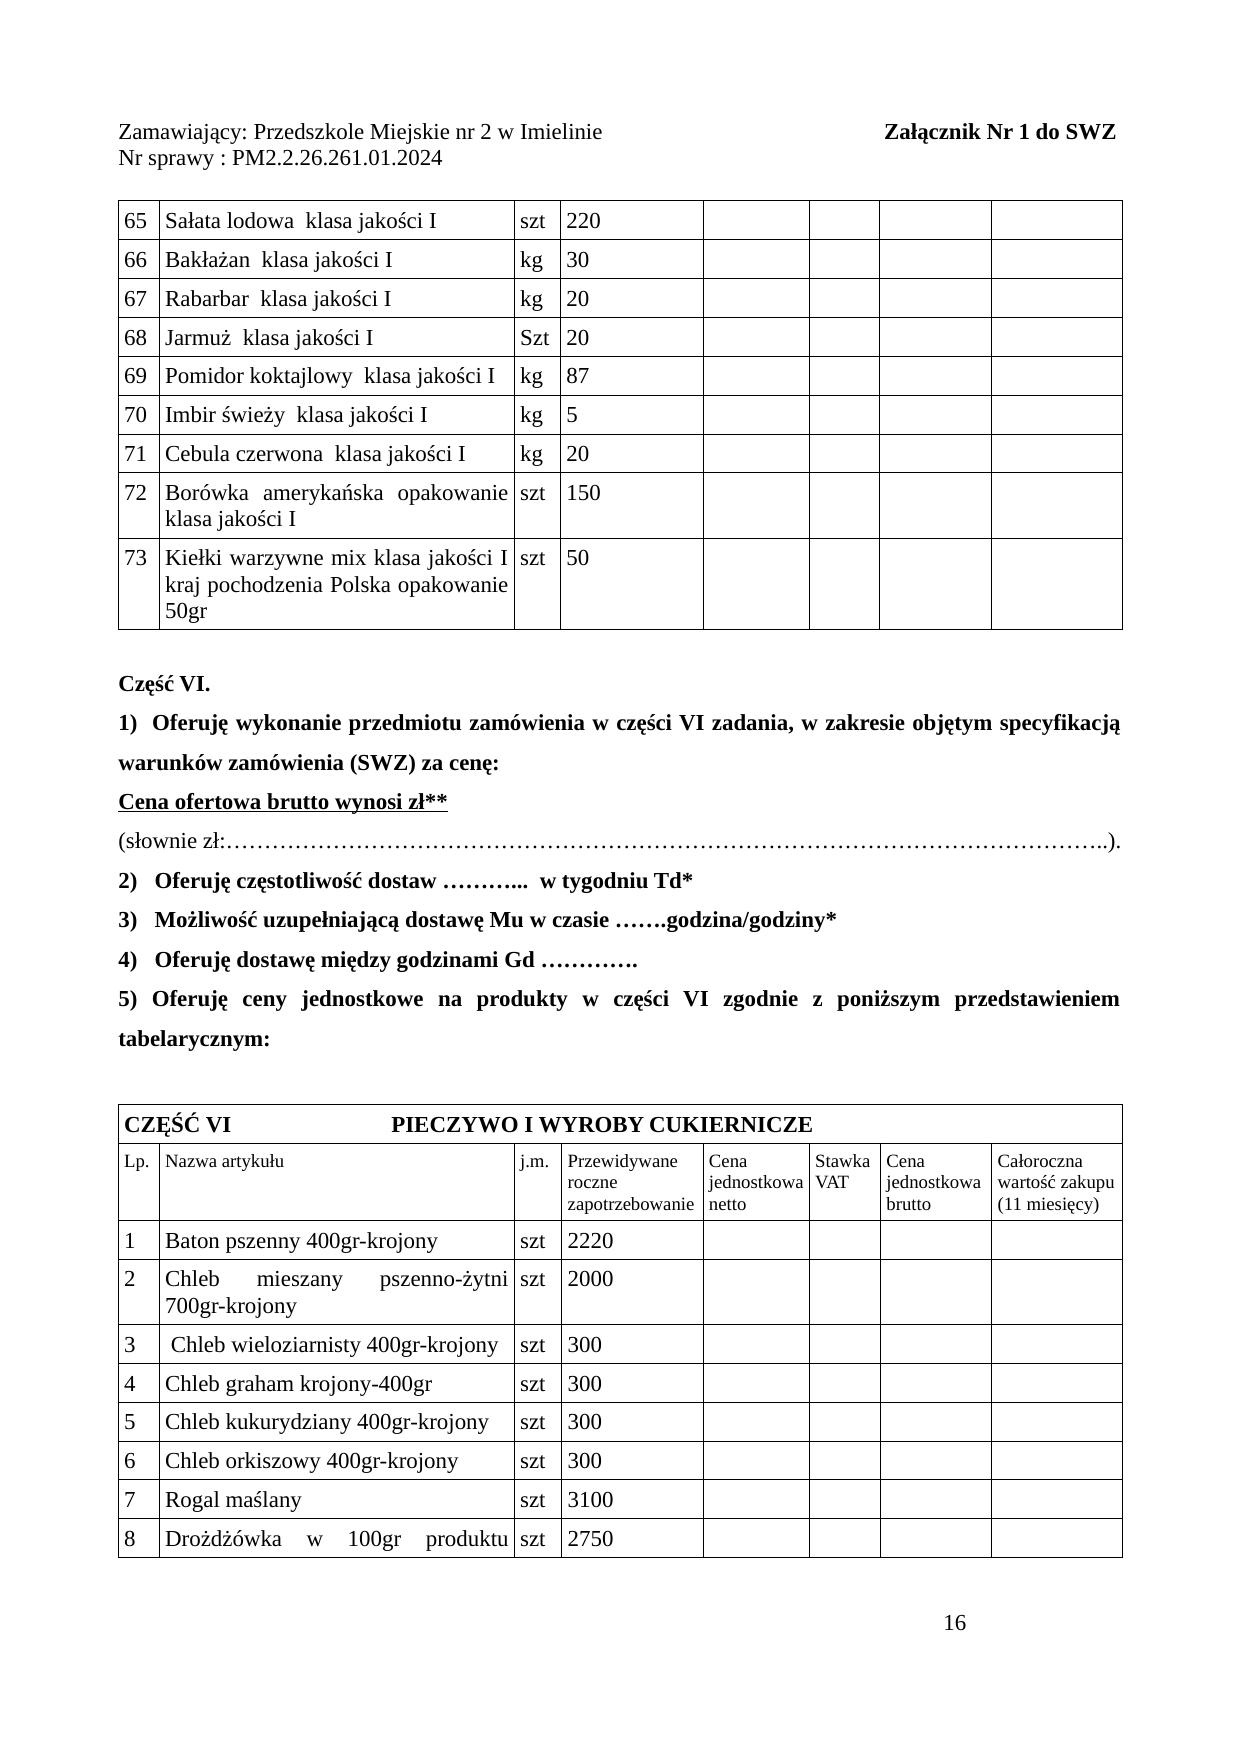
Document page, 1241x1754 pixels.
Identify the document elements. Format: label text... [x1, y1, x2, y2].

table_cell Przewidywane roczne zapotrzebowanie [562, 1144, 703, 1220]
table_cell [704, 1519, 809, 1557]
table_cell [880, 240, 991, 278]
table_cell Kiełki warzywne mix klasa jakości I kraj pochodzenia Polska opakowanie 50gr [160, 539, 514, 629]
table_cell szt [515, 1325, 561, 1363]
table_cell 300 [562, 1442, 703, 1479]
table_cell Całoroczna wartość zakupu (11 miesięcy) [992, 1144, 1122, 1220]
table_cell Imbir świeży klasa jakości I [160, 396, 514, 433]
table_cell [704, 240, 809, 278]
table_cell [880, 201, 991, 239]
table_cell 70 [119, 396, 159, 433]
table_cell 8 [119, 1519, 159, 1557]
table_cell Rogal maślany [160, 1480, 514, 1518]
text 2) Oferuję częstotliwość dostaw ………... w tygodniu Td* [118, 867, 1122, 893]
table_cell szt [515, 1221, 561, 1259]
table_cell Cena jednostkowa netto [704, 1144, 809, 1220]
table_cell [810, 435, 879, 472]
table_cell [704, 1325, 809, 1363]
table_cell [992, 435, 1122, 472]
table_cell kg [515, 240, 560, 278]
table_cell [992, 1519, 1122, 1557]
table_cell Chleb graham krojony-400gr [160, 1364, 514, 1402]
table_cell [881, 1260, 991, 1324]
table_cell szt [515, 1480, 561, 1518]
table_cell [810, 357, 879, 394]
table_cell 68 [119, 318, 159, 356]
table_cell 150 [561, 473, 703, 537]
table_cell 72 [119, 473, 159, 537]
table_cell 73 [119, 539, 159, 629]
table_cell [881, 1221, 991, 1259]
table_cell [992, 279, 1122, 317]
table_cell [704, 1442, 809, 1479]
table_cell [704, 201, 809, 239]
table_cell [704, 396, 809, 433]
table_cell [810, 539, 879, 629]
table_cell kg [515, 435, 560, 472]
table_cell [881, 1442, 991, 1479]
table_cell [810, 1403, 880, 1441]
table_cell 2 [119, 1260, 159, 1324]
table_cell 5 [561, 396, 703, 433]
table_cell 2220 [562, 1221, 703, 1259]
table_cell [881, 1403, 991, 1441]
table_cell [881, 1480, 991, 1518]
table_cell Szt [515, 318, 560, 356]
table_cell [704, 1260, 809, 1324]
table_cell szt [515, 539, 560, 629]
table_cell szt [515, 201, 560, 239]
table_cell [880, 396, 991, 433]
table_cell szt [515, 1260, 561, 1324]
table_cell szt [515, 1403, 561, 1441]
table_cell [992, 357, 1122, 394]
table_cell kg [515, 396, 560, 433]
table_cell [881, 1519, 991, 1557]
table_header CZĘŚĆ VI PIECZYWO I WYROBY CUKIERNICZE [119, 1105, 1122, 1143]
table_cell 3 [119, 1325, 159, 1363]
table_cell [810, 1260, 880, 1324]
table_cell 67 [119, 279, 159, 317]
table_cell [810, 318, 879, 356]
table_cell 220 [561, 201, 703, 239]
table_cell [704, 357, 809, 394]
table_cell [881, 1325, 991, 1363]
table_cell Stawka VAT [810, 1144, 880, 1220]
table_cell [992, 539, 1122, 629]
table_cell [992, 1260, 1122, 1324]
table_cell 4 [119, 1364, 159, 1402]
table_cell Chleb mieszany pszenno-żytni 700gr-krojony [160, 1260, 514, 1324]
table_cell [810, 240, 879, 278]
table_cell [992, 240, 1122, 278]
table_cell Pomidor koktajlowy klasa jakości I [160, 357, 514, 394]
table_cell [810, 201, 879, 239]
table_cell [704, 435, 809, 472]
table_cell Lp. [119, 1144, 159, 1220]
table_cell szt [515, 1364, 561, 1402]
text Cena ofertowa brutto wynosi zł** [118, 788, 1122, 814]
table_cell 87 [561, 357, 703, 394]
table_cell [881, 1364, 991, 1402]
table_cell Baton pszenny 400gr-krojony [160, 1221, 514, 1259]
text Część VI. [118, 669, 1122, 696]
table_cell 6 [119, 1442, 159, 1479]
table_cell kg [515, 357, 560, 394]
table_cell 20 [561, 318, 703, 356]
table_cell [992, 1442, 1122, 1479]
table_cell 65 [119, 201, 159, 239]
table_cell Chleb kukurydziany 400gr-krojony [160, 1403, 514, 1441]
table_cell [992, 396, 1122, 433]
text 5) Oferuję ceny jednostkowe na produkty w części VI zgodnie z poniższym przedstawieniem tabelarycznym: [118, 985, 1122, 1051]
table_cell [704, 473, 809, 537]
table_cell Rabarbar klasa jakości I [160, 279, 514, 317]
text 4) Oferuję dostawę między godzinami Gd …………. [118, 946, 1122, 972]
table_cell [992, 1403, 1122, 1441]
table_cell 71 [119, 435, 159, 472]
table_cell kg [515, 279, 560, 317]
table_cell Chleb orkiszowy 400gr-krojony [160, 1442, 514, 1479]
table_cell szt [515, 473, 560, 537]
table_cell Sałata lodowa klasa jakości I [160, 201, 514, 239]
table_cell 66 [119, 240, 159, 278]
text 1) Oferuję wykonanie przedmiotu zamówienia w części VI zadania, w zakresie objętym specyfikacją warunków zamówienia (SWZ) za cenę: [118, 709, 1122, 775]
table_cell [880, 539, 991, 629]
table_cell 20 [561, 435, 703, 472]
table_cell Nazwa artykułu [160, 1144, 514, 1220]
table_cell [704, 279, 809, 317]
text (słownie zł:……………………………………………………………………………………………………..). [118, 827, 1122, 854]
table_cell Cebula czerwona klasa jakości I [160, 435, 514, 472]
table_cell 5 [119, 1403, 159, 1441]
table_cell 300 [562, 1403, 703, 1441]
table_cell [704, 1403, 809, 1441]
table_cell [992, 1364, 1122, 1402]
table_cell Jarmuż klasa jakości I [160, 318, 514, 356]
table_cell Drożdżówka w 100gr produktu [160, 1519, 514, 1557]
table_cell szt [515, 1442, 561, 1479]
table_cell 2750 [562, 1519, 703, 1557]
table_cell 7 [119, 1480, 159, 1518]
table_cell 1 [119, 1221, 159, 1259]
table_cell [810, 1325, 880, 1363]
table_cell 300 [562, 1325, 703, 1363]
table_cell [992, 1480, 1122, 1518]
table_cell [704, 539, 809, 629]
table_cell [992, 1221, 1122, 1259]
table_cell 30 [561, 240, 703, 278]
table_cell j.m. [515, 1144, 561, 1220]
table_cell 2000 [562, 1260, 703, 1324]
table_cell [810, 1442, 880, 1479]
table_cell [880, 473, 991, 537]
table_cell [992, 201, 1122, 239]
table_cell 50 [561, 539, 703, 629]
table_cell [810, 473, 879, 537]
table_cell [880, 357, 991, 394]
table_cell [992, 473, 1122, 537]
table_cell [810, 1364, 880, 1402]
table_cell [810, 279, 879, 317]
table_cell [704, 1364, 809, 1402]
table_cell 3100 [562, 1480, 703, 1518]
table_cell [880, 279, 991, 317]
table_cell [880, 435, 991, 472]
table_cell Chleb wieloziarnisty 400gr-krojony [160, 1325, 514, 1363]
table_cell Bakłażan klasa jakości I [160, 240, 514, 278]
table_cell 69 [119, 357, 159, 394]
table_cell 300 [562, 1364, 703, 1402]
table_cell [704, 318, 809, 356]
table_cell [704, 1221, 809, 1259]
table_cell [810, 396, 879, 433]
table_cell 20 [561, 279, 703, 317]
table_cell [992, 1325, 1122, 1363]
table_cell [810, 1480, 880, 1518]
table_cell [810, 1519, 880, 1557]
table_cell [992, 318, 1122, 356]
table_cell Cena jednostkowa brutto [881, 1144, 991, 1220]
text 3) Możliwość uzupełniającą dostawę Mu w czasie …….godzina/godziny* [118, 906, 1122, 933]
table_cell [704, 1480, 809, 1518]
table_cell szt [515, 1519, 561, 1557]
table_cell [810, 1221, 880, 1259]
table_cell Borówka amerykańska opakowanie klasa jakości I [160, 473, 514, 537]
table_cell [880, 318, 991, 356]
